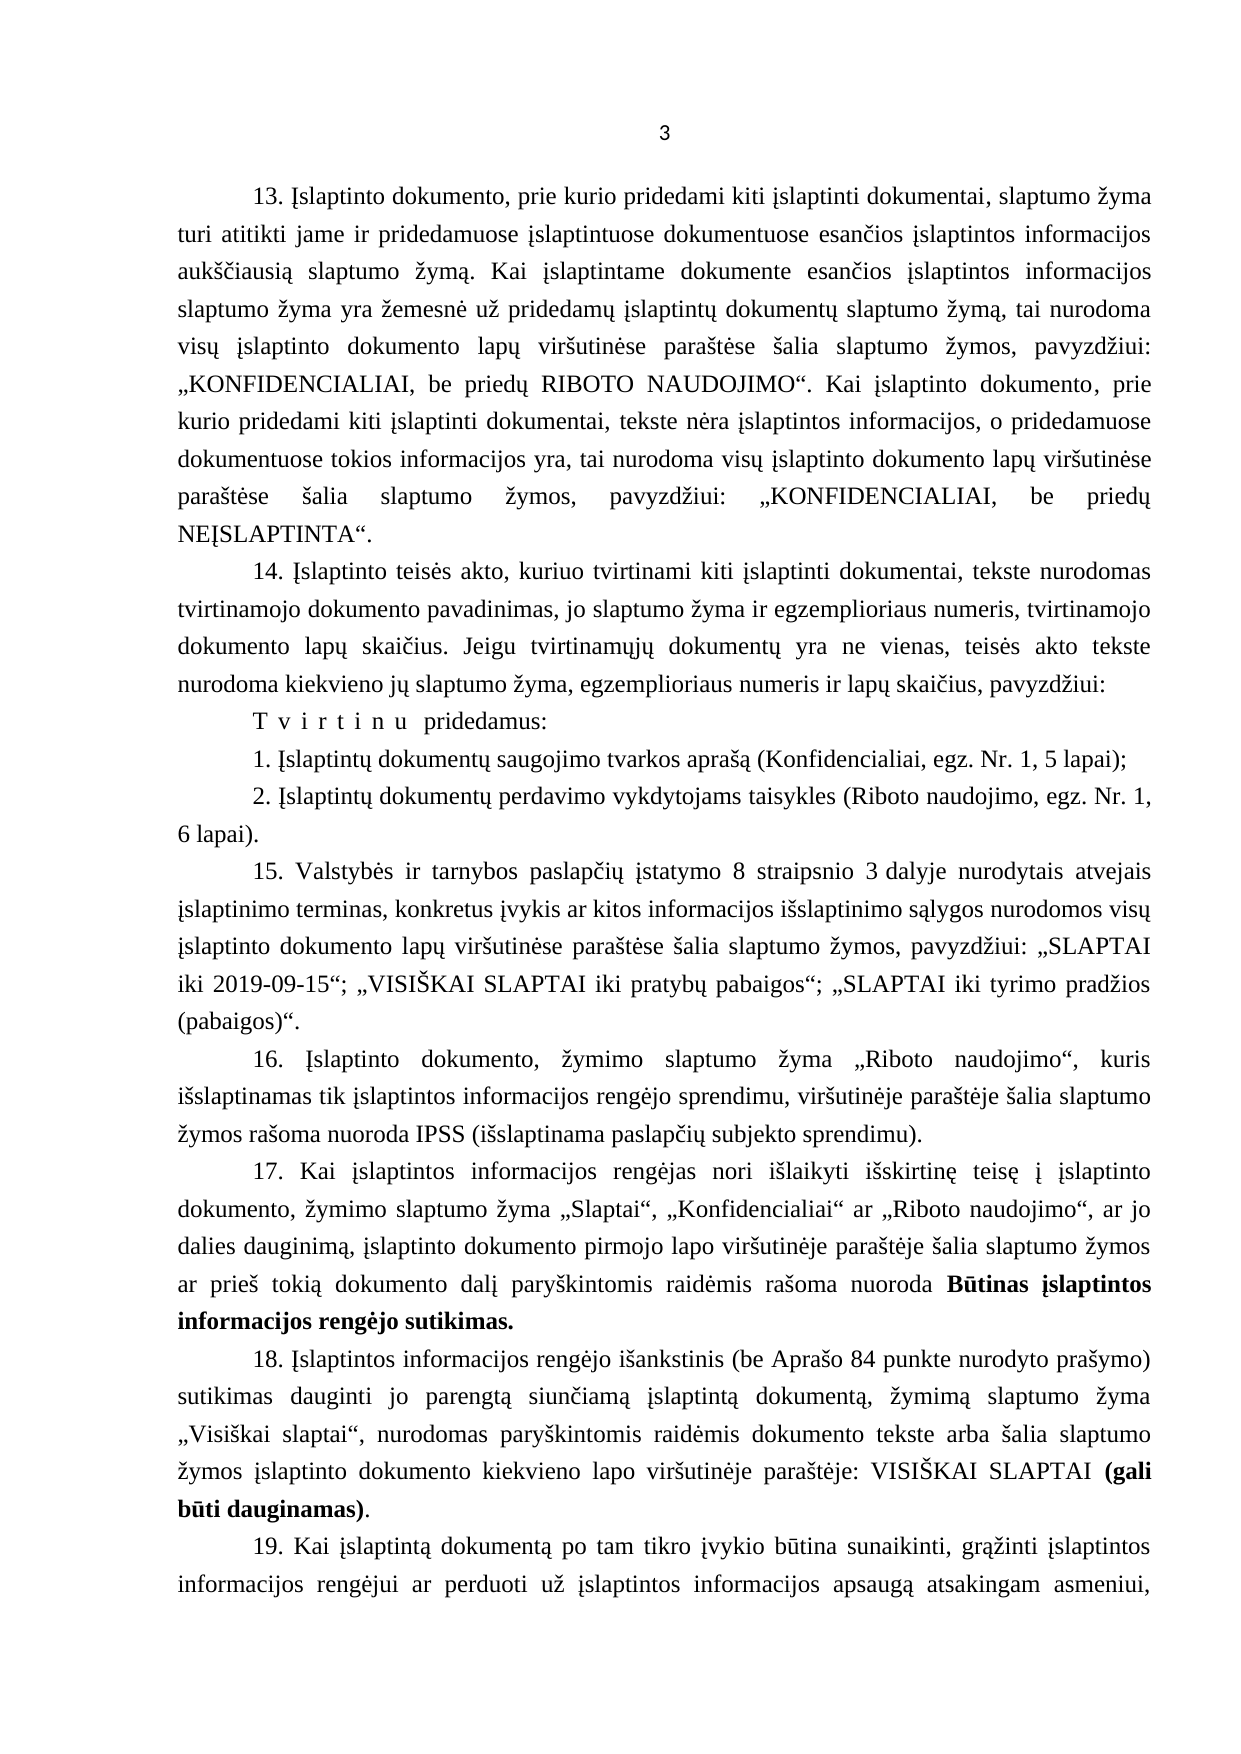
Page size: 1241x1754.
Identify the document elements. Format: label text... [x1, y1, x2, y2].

text 16. Įslaptinto dokumento, žymimo slaptumo žyma „Riboto naudojimo“, kuris išslaptinamas tik įslaptintos informacijos rengėjo sprendimu, viršutinėje paraštėje šalia slaptumo žymos rašoma nuoroda IPSS (išslaptinama paslapčių subjekto sprendimu). [177, 1035, 1152, 1147]
text 17. Kai įslaptintos informacijos rengėjas nori išlaikyti išskirtinę teisę į įslaptinto dokumento, žymimo slaptumo žyma „Slaptai“, „Konfidencialiai“ ar „Riboto naudojimo“, ar jo dalies dauginimą, įslaptinto dokumento pirmojo lapo viršutinėje paraštėje šalia slaptumo žymos ar prieš tokią dokumento dalį paryškintomis raidėmis rašoma nuoroda Būtinas įslaptintos informacijos rengėjo sutikimas. [177, 1147, 1152, 1335]
text 1. Įslaptintų dokumentų saugojimo tvarkos aprašą (Konfidencialiai, egz. Nr. 1, 5 lapai); [177, 735, 1152, 772]
text 14. Įslaptinto teisės akto, kuriuo tvirtinami kiti įslaptinti dokumentai, tekste nurodomas tvirtinamojo dokumento pavadinimas, jo slaptumo žyma ir egzemplioriaus numeris, tvirtinamojo dokumento lapų skaičius. Jeigu tvirtinamųjų dokumentų yra ne vienas, teisės akto tekste nurodoma kiekvieno jų slaptumo žyma, egzemplioriaus numeris ir lapų skaičius, pavyzdžiui: [177, 547, 1152, 697]
text Tvirtinu pridedamus: [177, 697, 1152, 735]
text 18. Įslaptintos informacijos rengėjo išankstinis (be Aprašo 84 punkte nurodyto prašymo) sutikimas dauginti jo parengtą siunčiamą įslaptintą dokumentą, žymimą slaptumo žyma „Visiškai slaptai“, nurodomas paryškintomis raidėmis dokumento tekste arba šalia slaptumo žymos įslaptinto dokumento kiekvieno lapo viršutinėje paraštėje: VISIŠKAI SLAPTAI (gali būti dauginamas). [177, 1335, 1152, 1522]
text 19. Kai įslaptintą dokumentą po tam tikro įvykio būtina sunaikinti, grąžinti įslaptintos informacijos rengėjui ar perduoti už įslaptintos informacijos apsaugą atsakingam asmeniui, [177, 1522, 1152, 1597]
text 15. Valstybės ir tarnybos paslapčių įstatymo 8 straipsnio 3 dalyje nurodytais atvejais įslaptinimo terminas, konkretus įvykis ar kitos informacijos išslaptinimo sąlygos nurodomos visų įslaptinto dokumento lapų viršutinėse paraštėse šalia slaptumo žymos, pavyzdžiui: „SLAPTAI iki 2019‑09‑15“; „VISIŠKAI SLAPTAI iki pratybų pabaigos“; „SLAPTAI iki tyrimo pradžios (pabaigos)“. [177, 847, 1152, 1035]
text 2. Įslaptintų dokumentų perdavimo vykdytojams taisykles (Riboto naudojimo, egz. Nr. 1, 6 lapai). [177, 772, 1152, 847]
text 13. Įslaptinto dokumento, prie kurio pridedami kiti įslaptinti dokumentai, slaptumo žyma turi atitikti jame ir pridedamuose įslaptintuose dokumentuose esančios įslaptintos informacijos aukščiausią slaptumo žymą. Kai įslaptintame dokumente esančios įslaptintos informacijos slaptumo žyma yra žemesnė už pridedamų įslaptintų dokumentų slaptumo žymą, tai nurodoma visų įslaptinto dokumento lapų viršutinėse paraštėse šalia slaptumo žymos, pavyzdžiui: „KONFIDENCIALIAI, be priedų RIBOTO NAUDOJIMO“. Kai įslaptinto dokumento, prie kurio pridedami kiti įslaptinti dokumentai, tekste nėra įslaptintos informacijos, o pridedamuose dokumentuose tokios informacijos yra, tai nurodoma visų įslaptinto dokumento lapų viršutinėse paraštėse šalia slaptumo žymos, pavyzdžiui: „KONFIDENCIALIAI, be priedų NEĮSLAPTINTA“. [177, 172, 1152, 547]
